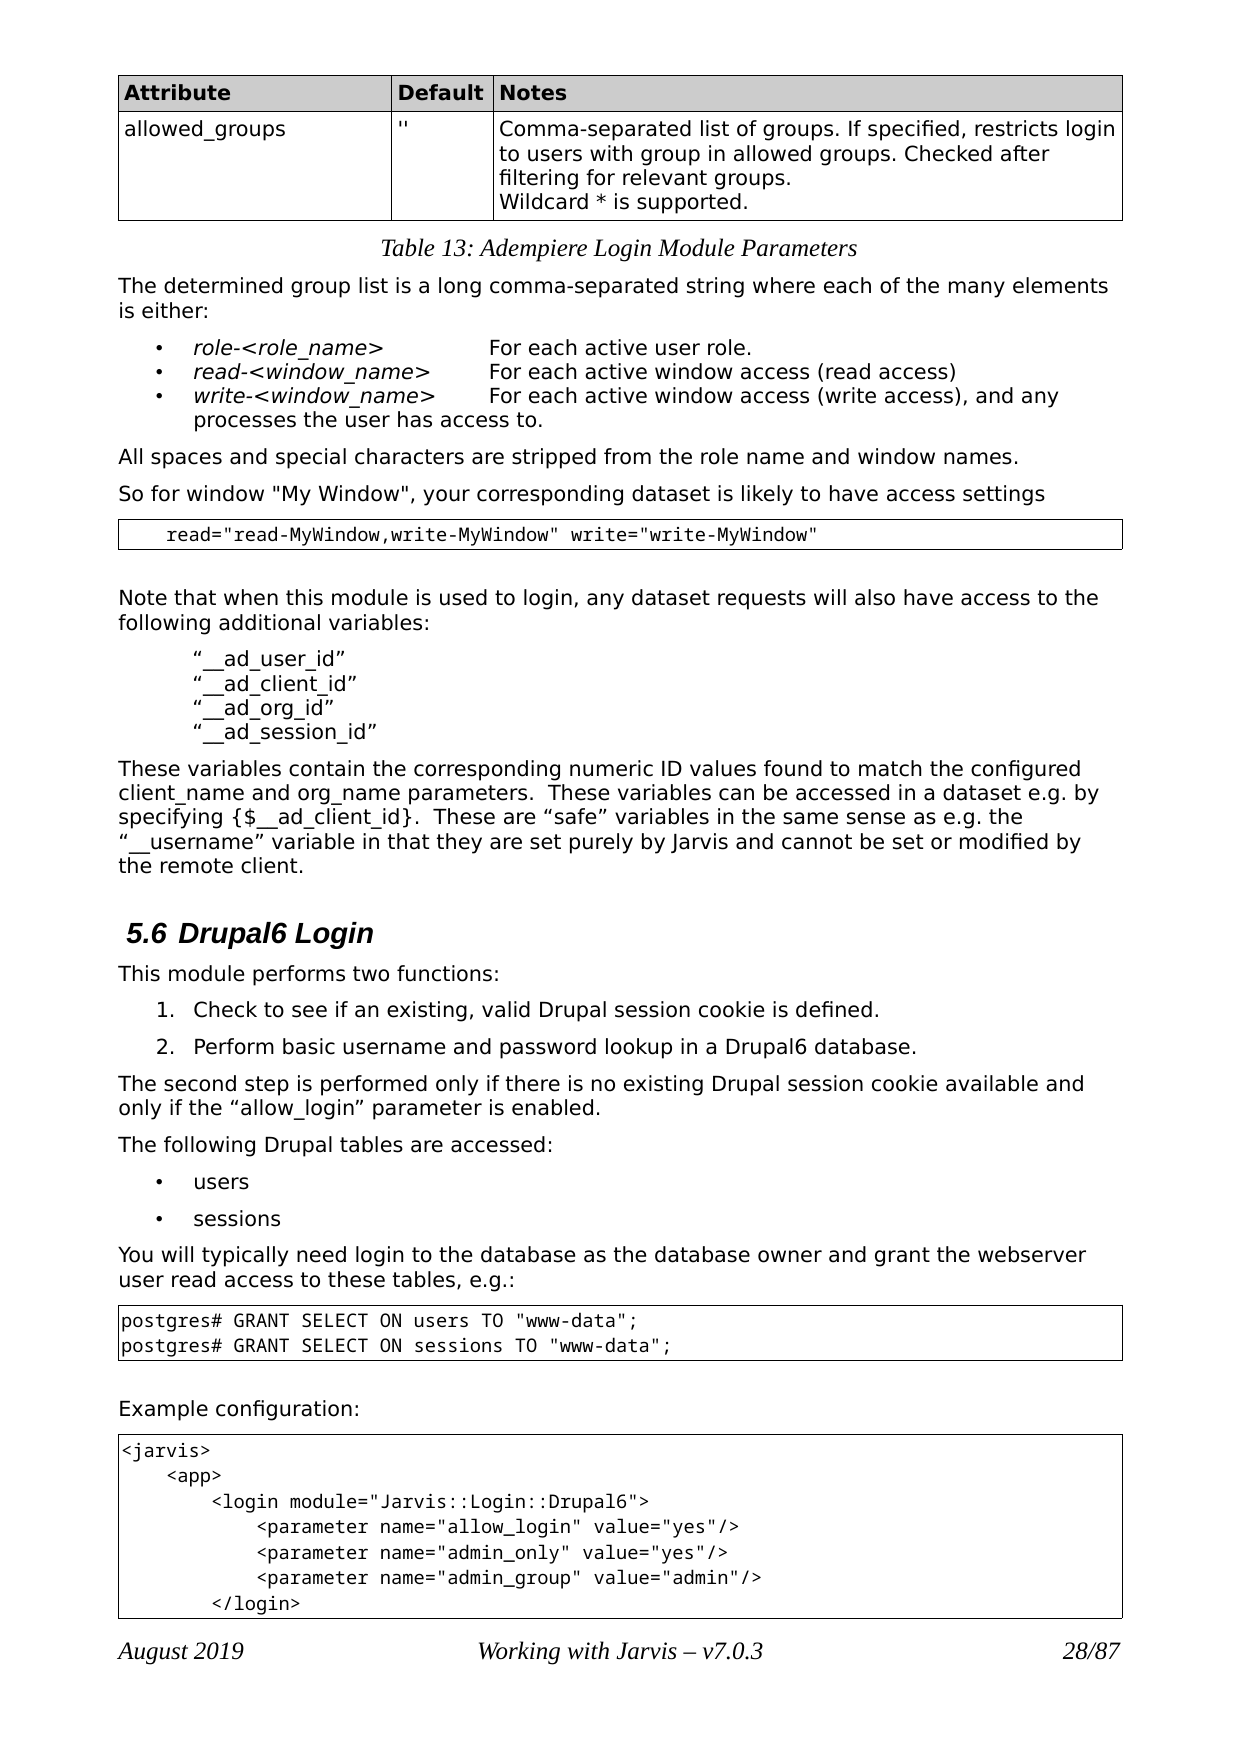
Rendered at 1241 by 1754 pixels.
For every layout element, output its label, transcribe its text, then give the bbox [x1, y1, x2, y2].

text read="read-MyWindow,write-MyWindow" write="write-MyWindow" [119, 520, 1122, 549]
text Example configuration: [118, 1397, 1122, 1422]
text This module performs two functions: [118, 962, 1122, 986]
table_cell '' [392, 112, 493, 220]
list users [156, 1170, 1122, 1194]
list Perform basic username and password lookup in a Drupal6 database. [156, 1035, 1122, 1059]
text All spaces and special characters are stripped from the role name and window names. [118, 445, 1122, 469]
text The following Drupal tables are accessed: [118, 1133, 1122, 1157]
list write-<window_name> For each active window access (write access), and any processes the user has access to. [156, 384, 1122, 433]
list read-<window_name> For each active window access (read access) [156, 360, 1122, 384]
text <parameter name="allow_login" value="yes"/> [119, 1511, 1122, 1536]
text Note that when this module is used to login, any dataset requests will also have access to the following additional variables: [118, 586, 1122, 635]
text These variables contain the corresponding numeric ID values found to match the configured client_name and org_name parameters. These variables can be accessed in a dataset e.g. by specifying {$__ad_client_id}. These are “safe” variables in the same sense as e.g. the “__username” variable in that they are set purely by Jarvis and cannot be set or modified by the remote client. [118, 757, 1122, 878]
list Check to see if an existing, valid Drupal session cookie is defined. [156, 998, 1122, 1023]
table_cell Comma-separated list of groups. If specified, restricts login to users with group in allowed groups. Checked after filtering for relevant groups. Wildcard * is supported. [494, 112, 1122, 220]
text <parameter name="admin_group" value="admin"/> [119, 1562, 1122, 1587]
table_cell allowed_groups [119, 112, 391, 220]
text <login module="Jarvis::Login::Drupal6"> [119, 1485, 1122, 1511]
list sessions [156, 1207, 1122, 1231]
text postgres# GRANT SELECT ON sessions TO "www-data"; [119, 1330, 1122, 1360]
text “__ad_session_id” [118, 720, 1122, 744]
text So for window "My Window", your corresponding dataset is likely to have access settings [118, 482, 1122, 506]
table_header Attribute [119, 76, 391, 111]
text </login> [119, 1587, 1122, 1618]
table_header Notes [494, 76, 1122, 111]
text The second step is performed only if there is no existing Drupal session cookie available and only if the “allow_login” parameter is enabled. [118, 1072, 1122, 1121]
text Table 13: Adempiere Login Module Parameters [118, 233, 1122, 262]
text <app> [119, 1460, 1122, 1485]
text postgres# GRANT SELECT ON users TO "www-data"; [119, 1306, 1122, 1330]
subtitle Drupal6 Login [118, 916, 1122, 949]
text <parameter name="admin_only" value="yes"/> [119, 1536, 1122, 1562]
list role-<role_name> For each active user role. [156, 336, 1122, 360]
text The determined group list is a long comma-separated string where each of the many elements is either: [118, 274, 1122, 323]
table_header Default [392, 76, 493, 111]
text “__ad_user_id” “__ad_client_id” “__ad_org_id” [118, 647, 1122, 720]
text You will typically need login to the database as the database owner and grant the webserver user read access to these tables, e.g.: [118, 1243, 1122, 1292]
text <jarvis> [119, 1435, 1122, 1460]
